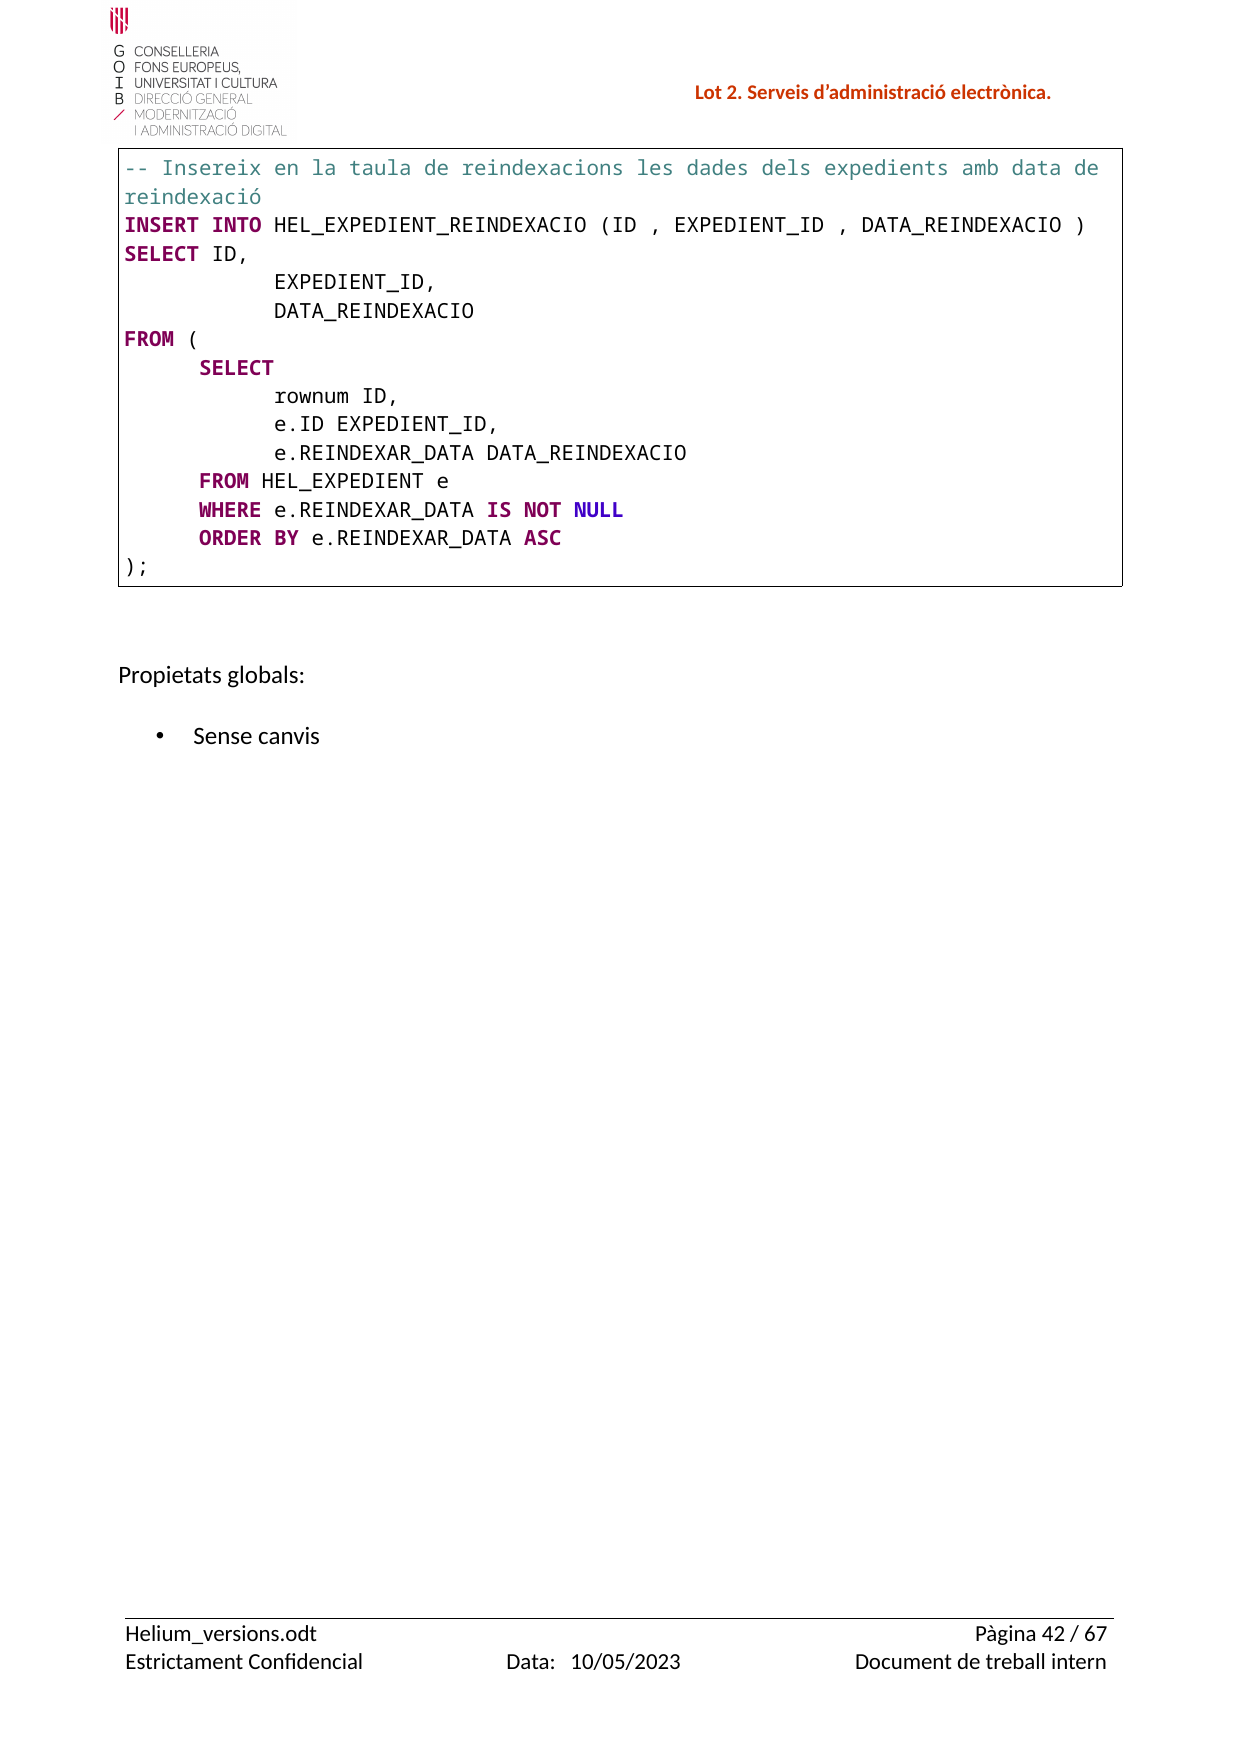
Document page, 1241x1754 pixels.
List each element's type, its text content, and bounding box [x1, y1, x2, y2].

text Propietats globals: [118, 659, 1122, 689]
table_header -- Insereix en la taula de reindexacions les dades dels expedients amb data de reindexació INSERT INTO HEL_EXPEDIENT_REINDEXACIO (ID , EXPEDIENT_ID , DATA_REINDEXACIO ) SELECT ID, EXPEDIENT_ID, DATA_REINDEXACIO FROM ( SELECT rownum ID, e.ID EXPEDIENT_ID, e.REINDEXAR_DATA DATA_REINDEXACIO FROM HEL_EXPEDIENT e WHERE e.REINDEXAR_DATA IS NOT NULL ORDER BY e.REINDEXAR_DATA ASC ); [119, 149, 1122, 586]
picture [100, 0, 297, 144]
list Sense canvis [156, 720, 1122, 750]
